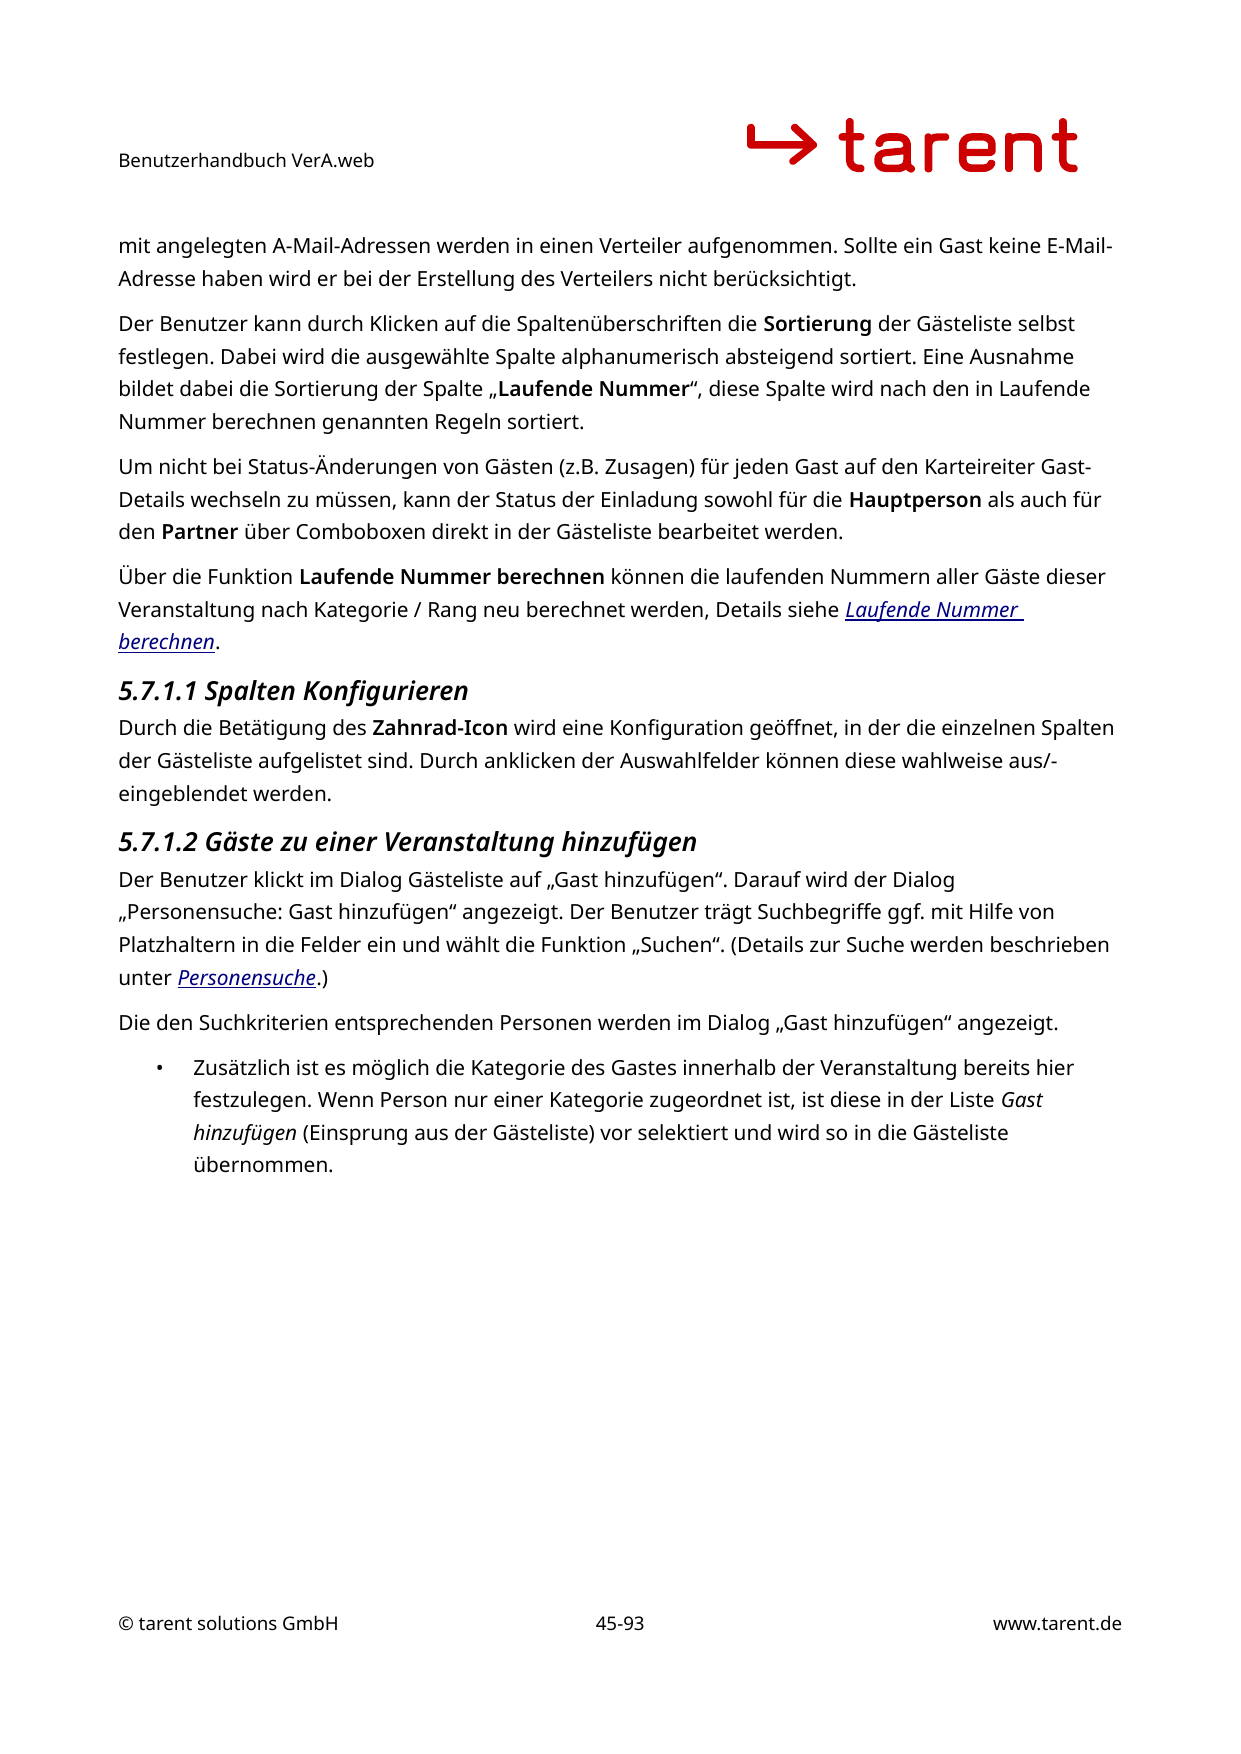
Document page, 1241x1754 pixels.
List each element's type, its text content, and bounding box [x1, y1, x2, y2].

list Zusätzlich ist es möglich die Kategorie des Gastes innerhalb der Veranstaltung bereits hier festzulegen. Wenn Person nur einer Kategorie zugeordnet ist, ist diese in der Liste Gast hinzufügen (Einsprung aus der Gästeliste) vor selektiert und wird so in die Gästeliste übernommen. [156, 1053, 1122, 1179]
text Durch die Betätigung des Zahnrad-Icon wird eine Konfiguration geöffnet, in der die einzelnen Spalten der Gästeliste aufgelistet sind. Durch anklicken der Auswahlfelder können diese wahlweise aus/-eingeblendet werden. [118, 713, 1122, 807]
text Die den Suchkriterien entsprechenden Personen werden im Dialog „Gast hinzufügen“ angezeigt. [118, 1008, 1122, 1036]
text Um nicht bei Status-Änderungen von Gästen (z.B. Zusagen) für jeden Gast auf den Karteireiter Gast-Details wechseln zu müssen, kann der Status der Einladung sowohl für die Hauptperson als auch für den Partner über Comboboxen direkt in der Gästeliste bearbeitet werden. [118, 452, 1122, 546]
text mit angelegten A-Mail-Adressen werden in einen Verteiler aufgenommen. Sollte ein Gast keine E-Mail-Adresse haben wird er bei der Erstellung des Verteilers nicht berücksichtigt. [118, 232, 1122, 293]
text Der Benutzer kann durch Klicken auf die Spaltenüberschriften die Sortierung der Gästeliste selbst festlegen. Dabei wird die ausgewählte Spalte alphanumerisch absteigend sortiert. Eine Ausnahme bildet dabei die Sortierung der Spalte „Laufende Nummer“, diese Spalte wird nach den in Laufende Nummer berechnen genannten Regeln sortiert. [118, 309, 1122, 436]
text Der Benutzer klickt im Dialog Gästeliste auf „Gast hinzufügen“. Darauf wird der Dialog „Personensuche: Gast hinzufügen“ angezeigt. Der Benutzer trägt Suchbegriffe ggf. mit Hilfe von Platzhaltern in die Felder ein und wählt die Funktion „Suchen“. (Details zur Suche werden beschrieben unter Personensuche.) [118, 865, 1122, 991]
subtitle Spalten Konfigurieren [118, 672, 1122, 708]
subtitle Gäste zu einer Veranstaltung hinzufügen [118, 824, 1122, 859]
text Über die Funktion Laufende Nummer berechnen können die laufenden Nummern aller Gäste dieser Veranstaltung nach Kategorie / Rang neu berechnet werden, Details siehe Laufende Nummer berechnen. [118, 562, 1122, 656]
